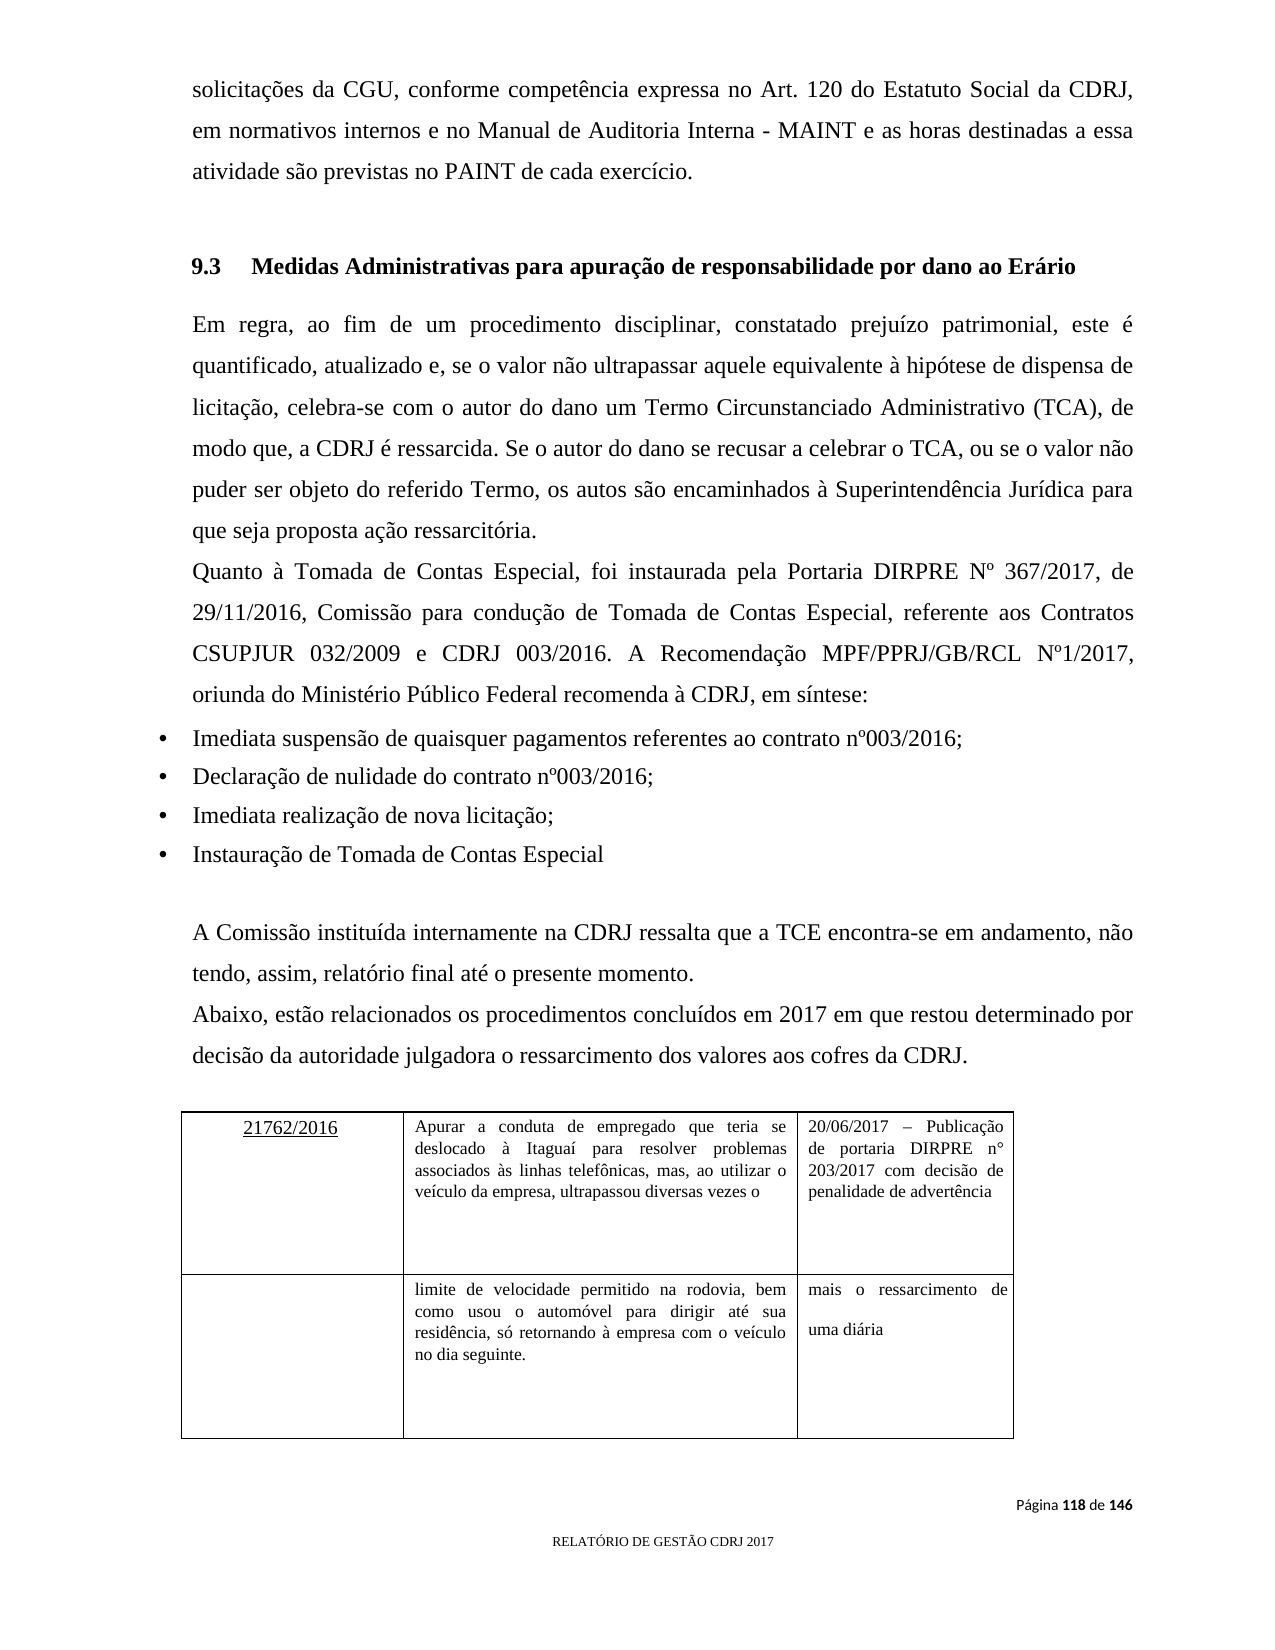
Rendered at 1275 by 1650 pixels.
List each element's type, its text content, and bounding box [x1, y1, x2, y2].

table_header 21762/2016 [182, 1113, 403, 1274]
list Instauração de Tomada de Contas Especial [158, 840, 1135, 868]
text Quanto à Tomada de Contas Especial, foi instaurada pela Portaria DIRPRE Nº 367/2017, de 29/11/2016, Comissão para condução de Tomada de Contas Especial, referente aos Contratos CSUPJUR 032/2009 e CDRJ 003/2016. A Recomendação MPF/PPRJ/GB/RCL Nº1/2017, oriunda do Ministério Público Federal recomenda à CDRJ, em síntese: [192, 557, 1135, 707]
text Em regra, ao fim de um procedimento disciplinar, constatado prejuízo patrimonial, este é quantificado, atualizado e, se o valor não ultrapassar aquele equivalente à hipótese de dispensa de licitação, celebra-se com o autor do dano um Termo Circunstanciado Administrativo (TCA), de modo que, a CDRJ é ressarcida. Se o autor do dano se recusar a celebrar o TCA, ou se o valor não puder ser objeto do referido Termo, os autos são encaminhados à Superintendência Jurídica para que seja proposta ação ressarcitória. [192, 311, 1135, 543]
text solicitações da CGU, conforme competência expressa no Art. 120 do Estatuto Social da CDRJ, em normativos internos e no Manual de Auditoria Interna - MAINT e as horas destinadas a essa atividade são previstas no PAINT de cada exercício. [192, 75, 1135, 185]
list Imediata realização de nova licitação; [158, 801, 1135, 829]
table_header 20/06/2017 – Publicação de portaria DIRPRE n° 203/2017 com decisão de penalidade de advertência [798, 1113, 1013, 1274]
text A Comissão instituída internamente na CDRJ ressalta que a TCE encontra-se em andamento, não tendo, assim, relatório final até o presente momento. [192, 918, 1135, 987]
list Imediata suspensão de quaisquer pagamentos referentes ao contrato nº003/2016; [158, 723, 1135, 751]
list Declaração de nulidade do contrato nº003/2016; [158, 762, 1135, 789]
text 9.3 Medidas Administrativas para apuração de responsabilidade por dano ao Erário [191, 252, 1137, 280]
table_cell mais o ressarcimento de uma diária [798, 1275, 1013, 1438]
table_cell [182, 1275, 403, 1438]
text Abaixo, estão relacionados os procedimentos concluídos em 2017 em que restou determinado por decisão da autoridade julgadora o ressarcimento dos valores aos cofres da CDRJ. [192, 1000, 1135, 1068]
table_header Apurar a conduta de empregado que teria se deslocado à Itaguaí para resolver problemas associados às linhas telefônicas, mas, ao utilizar o veículo da empresa, ultrapassou diversas vezes o [404, 1113, 797, 1274]
table_cell limite de velocidade permitido na rodovia, bem como usou o automóvel para dirigir até sua residência, só retornando à empresa com o veículo no dia seguinte. [404, 1275, 797, 1438]
